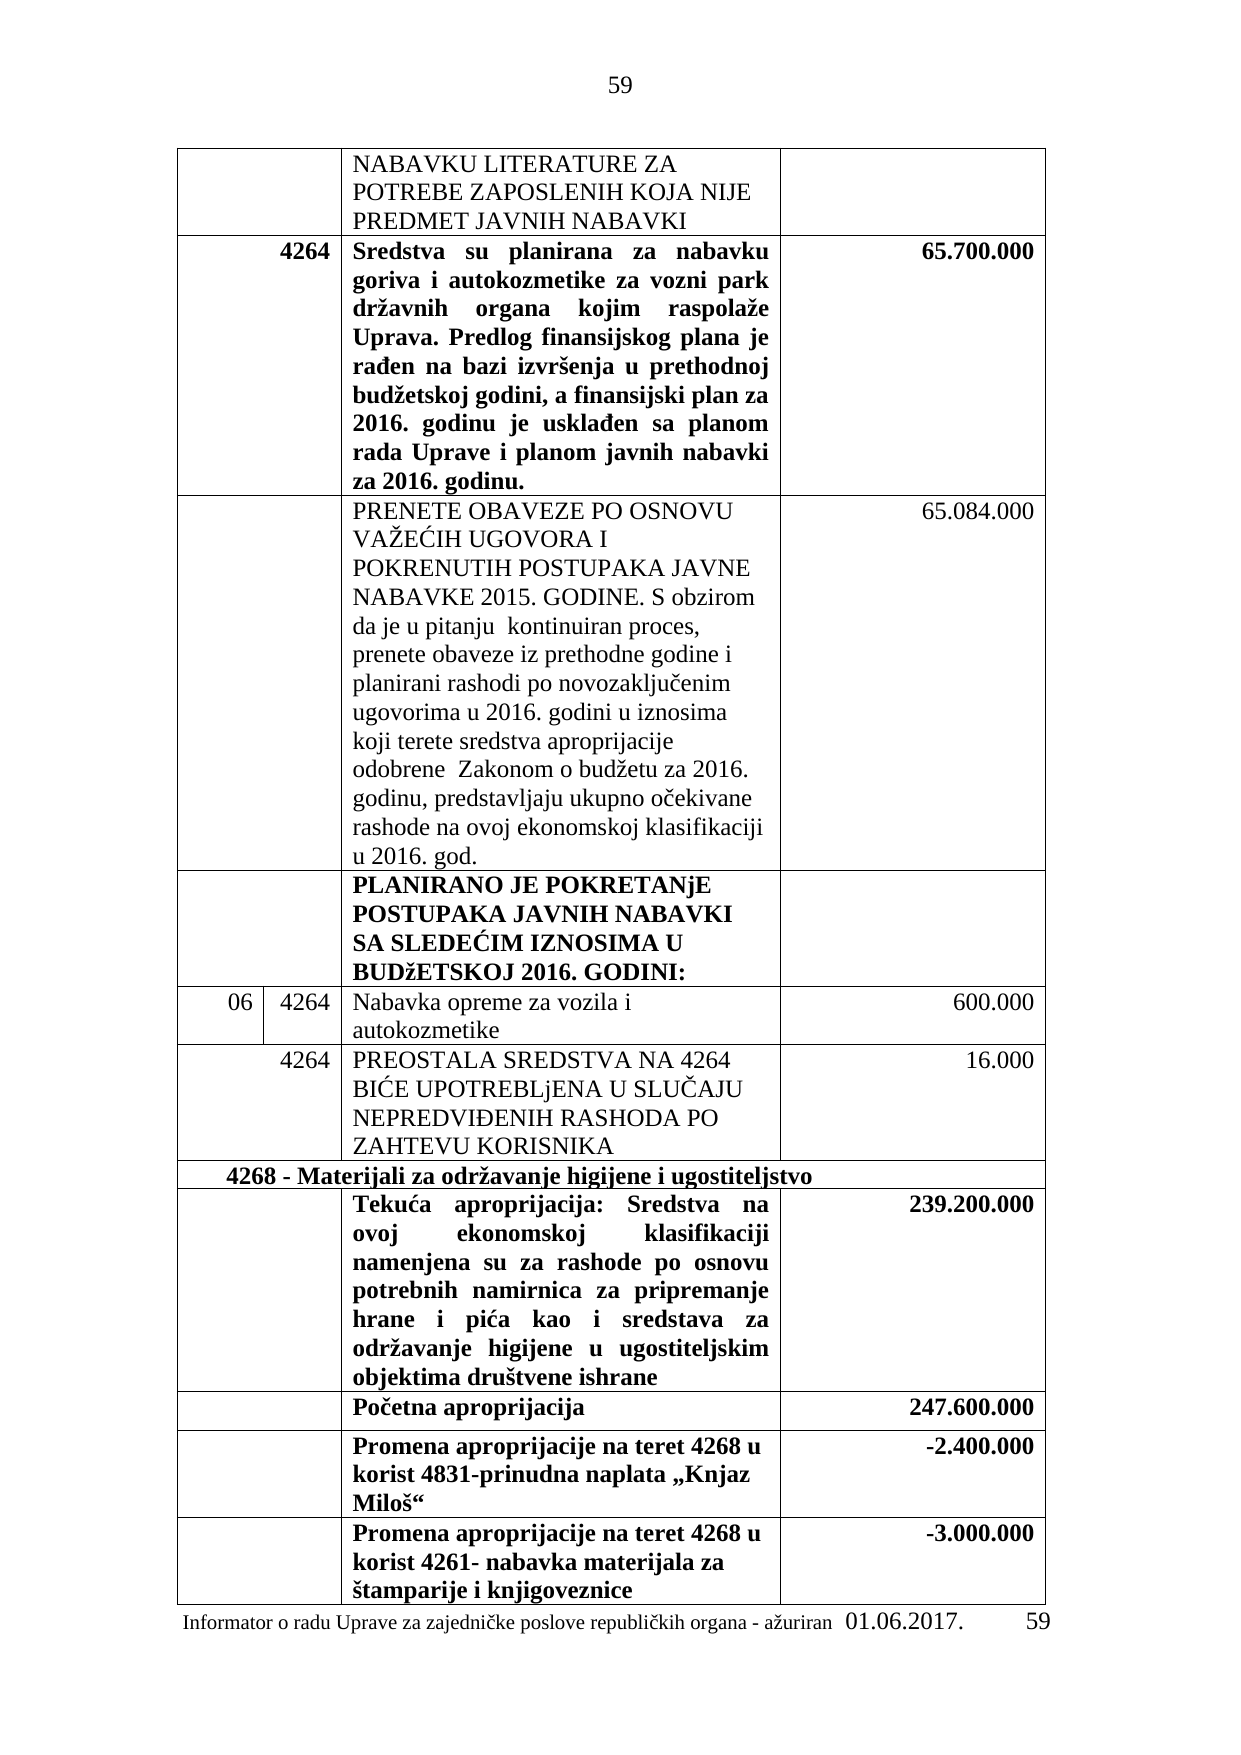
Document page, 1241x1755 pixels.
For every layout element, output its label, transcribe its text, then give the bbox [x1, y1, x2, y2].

table_cell Sredstva su planirana za nabavku goriva i autokozmetike za vozni park državnih organa kojim raspolaže Uprava. Predlog finansijskog plana je rađen na bazi izvršenja u prethodnoj budžetskoj godini, a finansijski plan za 2016. godinu je usklađen sa planom rada Uprave i planom javnih nabavki za 2016. godinu. [342, 236, 780, 495]
table_cell Nabavka opreme za vozila i autokozmetike [342, 987, 780, 1044]
table_cell 06 [178, 987, 263, 1044]
table_cell Tekuća aproprijacija: Sredstva na ovoj ekonomskoj klasifikaciji namenjena su za rashode po osnovu potrebnih namirnica za pripremanje hrane i pića kao i sredstava za održavanje higijene u ugostitelјskim objektima društvene ishrane [342, 1189, 780, 1391]
table_cell [178, 1392, 341, 1430]
table_cell 600.000 [781, 987, 1045, 1044]
table_cell 247.600.000 [781, 1392, 1045, 1430]
table_cell Promena aproprijacije na teret 4268 u korist 4831-prinudna naplata „Knjaz Miloš“ [342, 1431, 780, 1517]
table_cell 65.700.000 [781, 236, 1045, 495]
table_cell [178, 149, 341, 235]
table_cell -3.000.000 [781, 1518, 1045, 1604]
table_cell NABAVKU LITERATURE ZA POTREBE ZAPOSLENIH KOJA NIJE PREDMET JAVNIH NABAVKI [342, 149, 780, 235]
table_cell [178, 496, 341, 869]
table_cell 16.000 [781, 1045, 1045, 1160]
table_cell [781, 149, 1045, 235]
table_cell 4268 - Materijali za održavanje higijene i ugostitelјstvo [178, 1161, 1045, 1188]
table_cell 4264 [264, 987, 341, 1044]
table_cell [178, 1518, 341, 1604]
table_cell PREOSTALA SREDSTVA NA 4264 BIĆE UPOTREBLjENA U SLUČAJU NEPREDVIĐENIH RASHODA PO ZAHTEVU KORISNIKA [342, 1045, 780, 1160]
table_cell PRENETE OBAVEZE PO OSNOVU VAŽEĆIH UGOVORA I POKRENUTIH POSTUPAKA JAVNE NABAVKE 2015. GODINE. S obzirom da je u pitanju kontinuiran proces, prenete obaveze iz prethodne godine i planirani rashodi po novozaklјučenim ugovorima u 2016. godini u iznosima koji terete sredstva aproprijacije odobrene Zakonom o budžetu za 2016. godinu, predstavlјaju ukupno očekivane rashode na ovoj ekonomskoj klasifikaciji u 2016. god. [342, 496, 780, 869]
table_cell 4264 [178, 236, 341, 495]
table_cell 65.084.000 [781, 496, 1045, 869]
table_cell PLANIRANO JE POKRETANјE POSTUPAKA JAVNIH NABAVKI SA SLEDEĆIM IZNOSIMA U BUDžETSKOJ 2016. GODINI: [342, 871, 780, 986]
table_cell 239.200.000 [781, 1189, 1045, 1391]
table_cell [178, 1431, 341, 1517]
table_cell 4264 [178, 1045, 341, 1160]
table_cell [178, 1189, 341, 1391]
table_cell Promena aproprijacije na teret 4268 u korist 4261- nabavka materijala za štamparije i knjigoveznice [342, 1518, 780, 1604]
table_cell [781, 871, 1045, 986]
table_cell Početna aproprijacija [342, 1392, 780, 1430]
table_cell -2.400.000 [781, 1431, 1045, 1517]
table_cell [178, 871, 341, 986]
